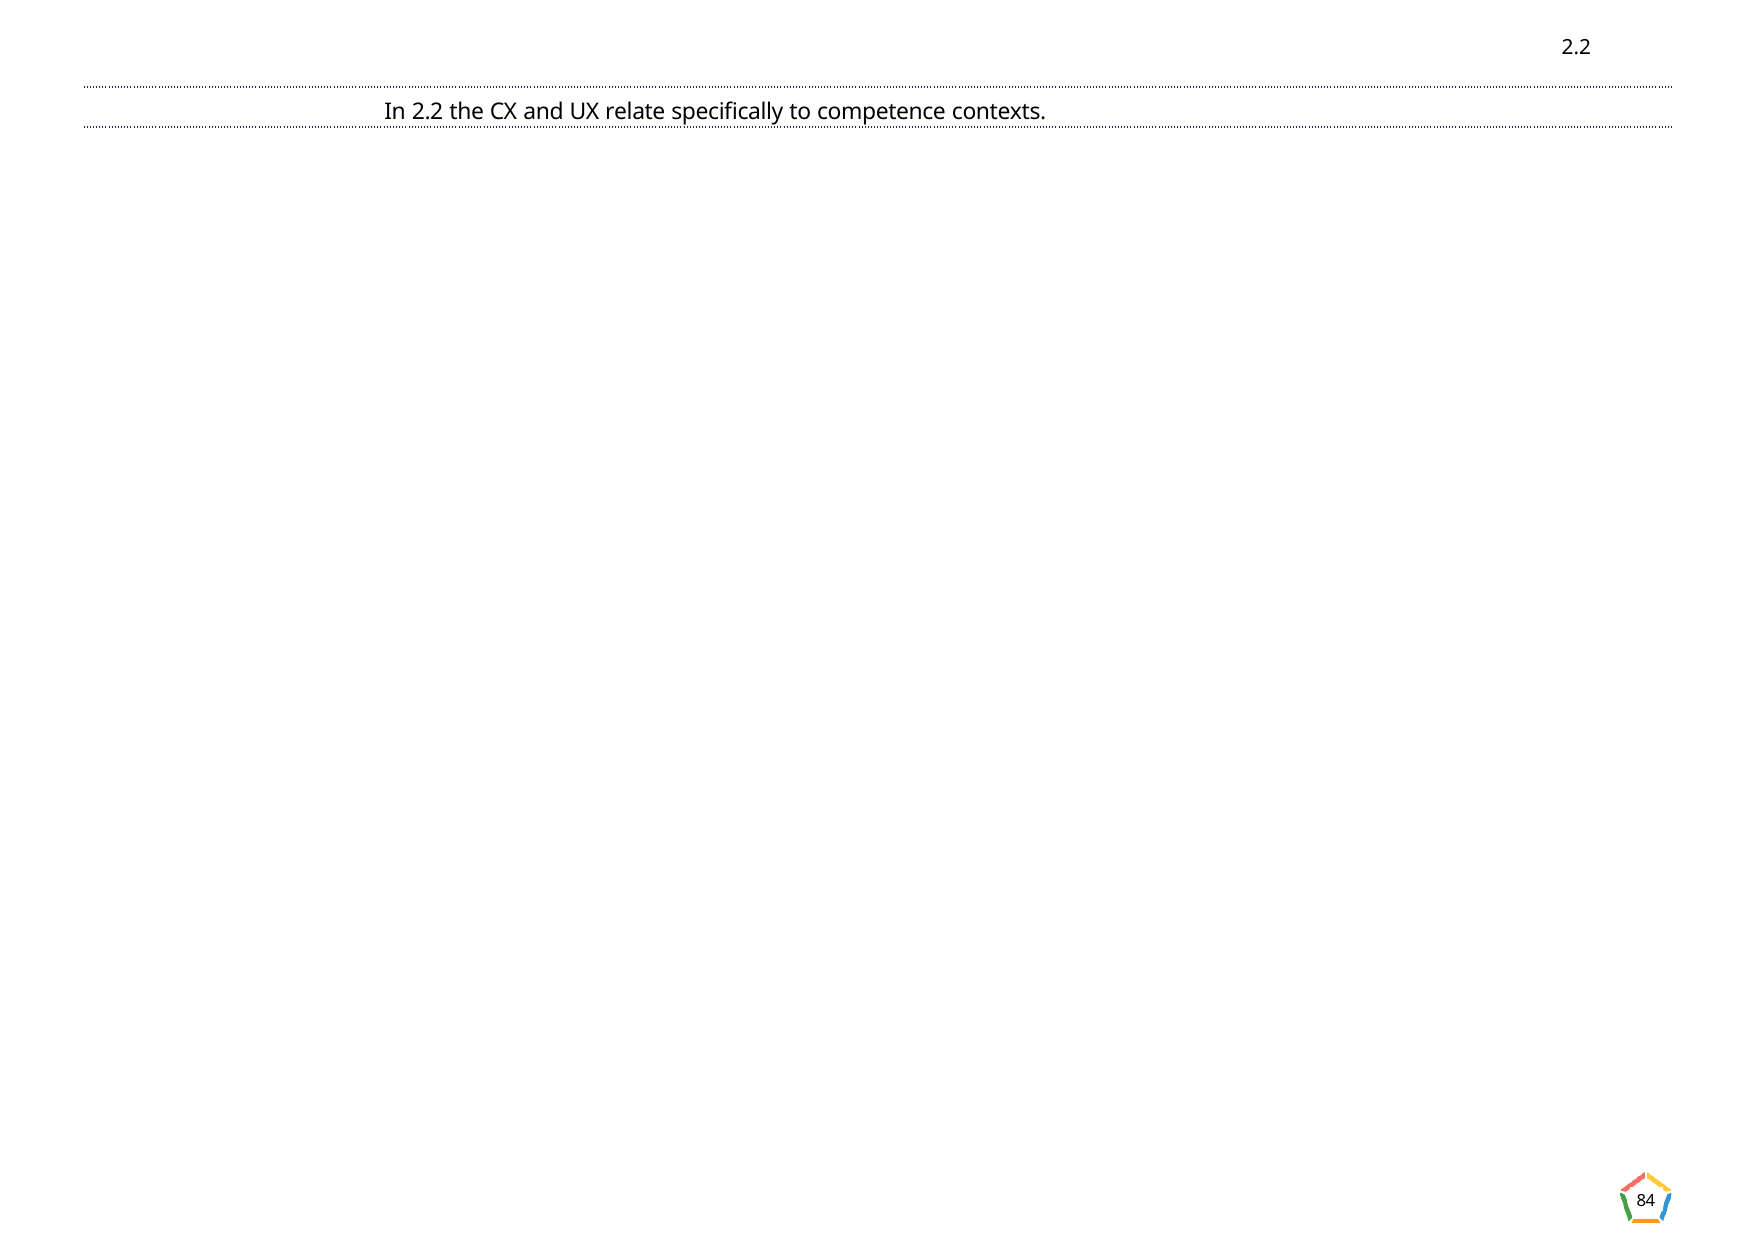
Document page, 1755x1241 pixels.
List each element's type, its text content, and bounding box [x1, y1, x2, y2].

table_cell [84, 86, 373, 126]
table_cell In 2.2 the CX and UX relate specifically to competence contexts. [373, 86, 1341, 126]
table_cell [1341, 86, 1672, 126]
